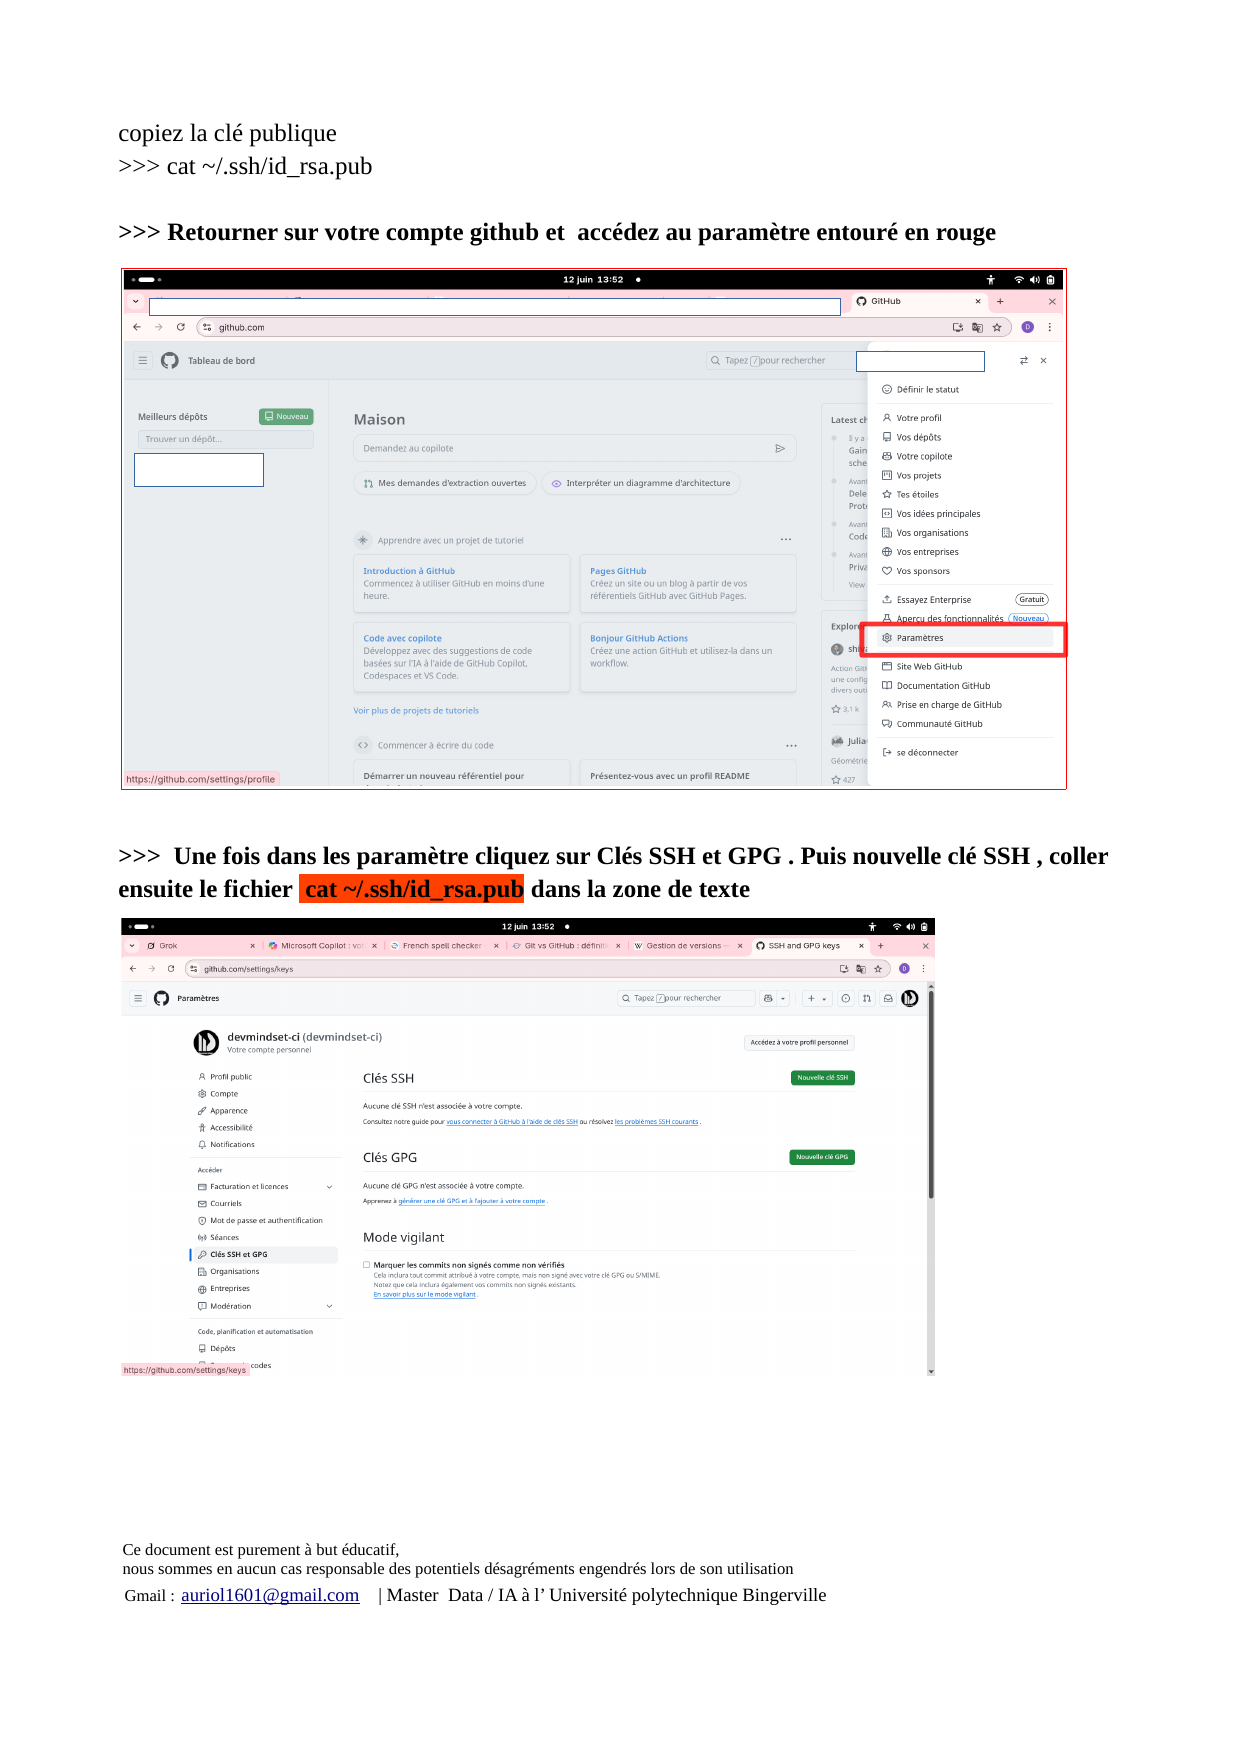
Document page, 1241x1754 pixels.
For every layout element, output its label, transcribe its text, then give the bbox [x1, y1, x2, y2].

picture [123, 270, 1063, 786]
picture [121, 918, 935, 1376]
picture [865, 627, 1063, 652]
text copiez la clé publique >>> cat ~/.ssh/id_rsa.pub >>> Retourner sur votre compte github et accédez au paramètre entouré en rouge [118, 118, 1122, 246]
text >>> Une fois dans les paramètre cliquez sur Clés SSH et GPG . Puis nouvelle clé SSH , coller ensuite le fichier cat ~/.ssh/id_rsa.pub dans la zone de texte [118, 841, 1122, 903]
